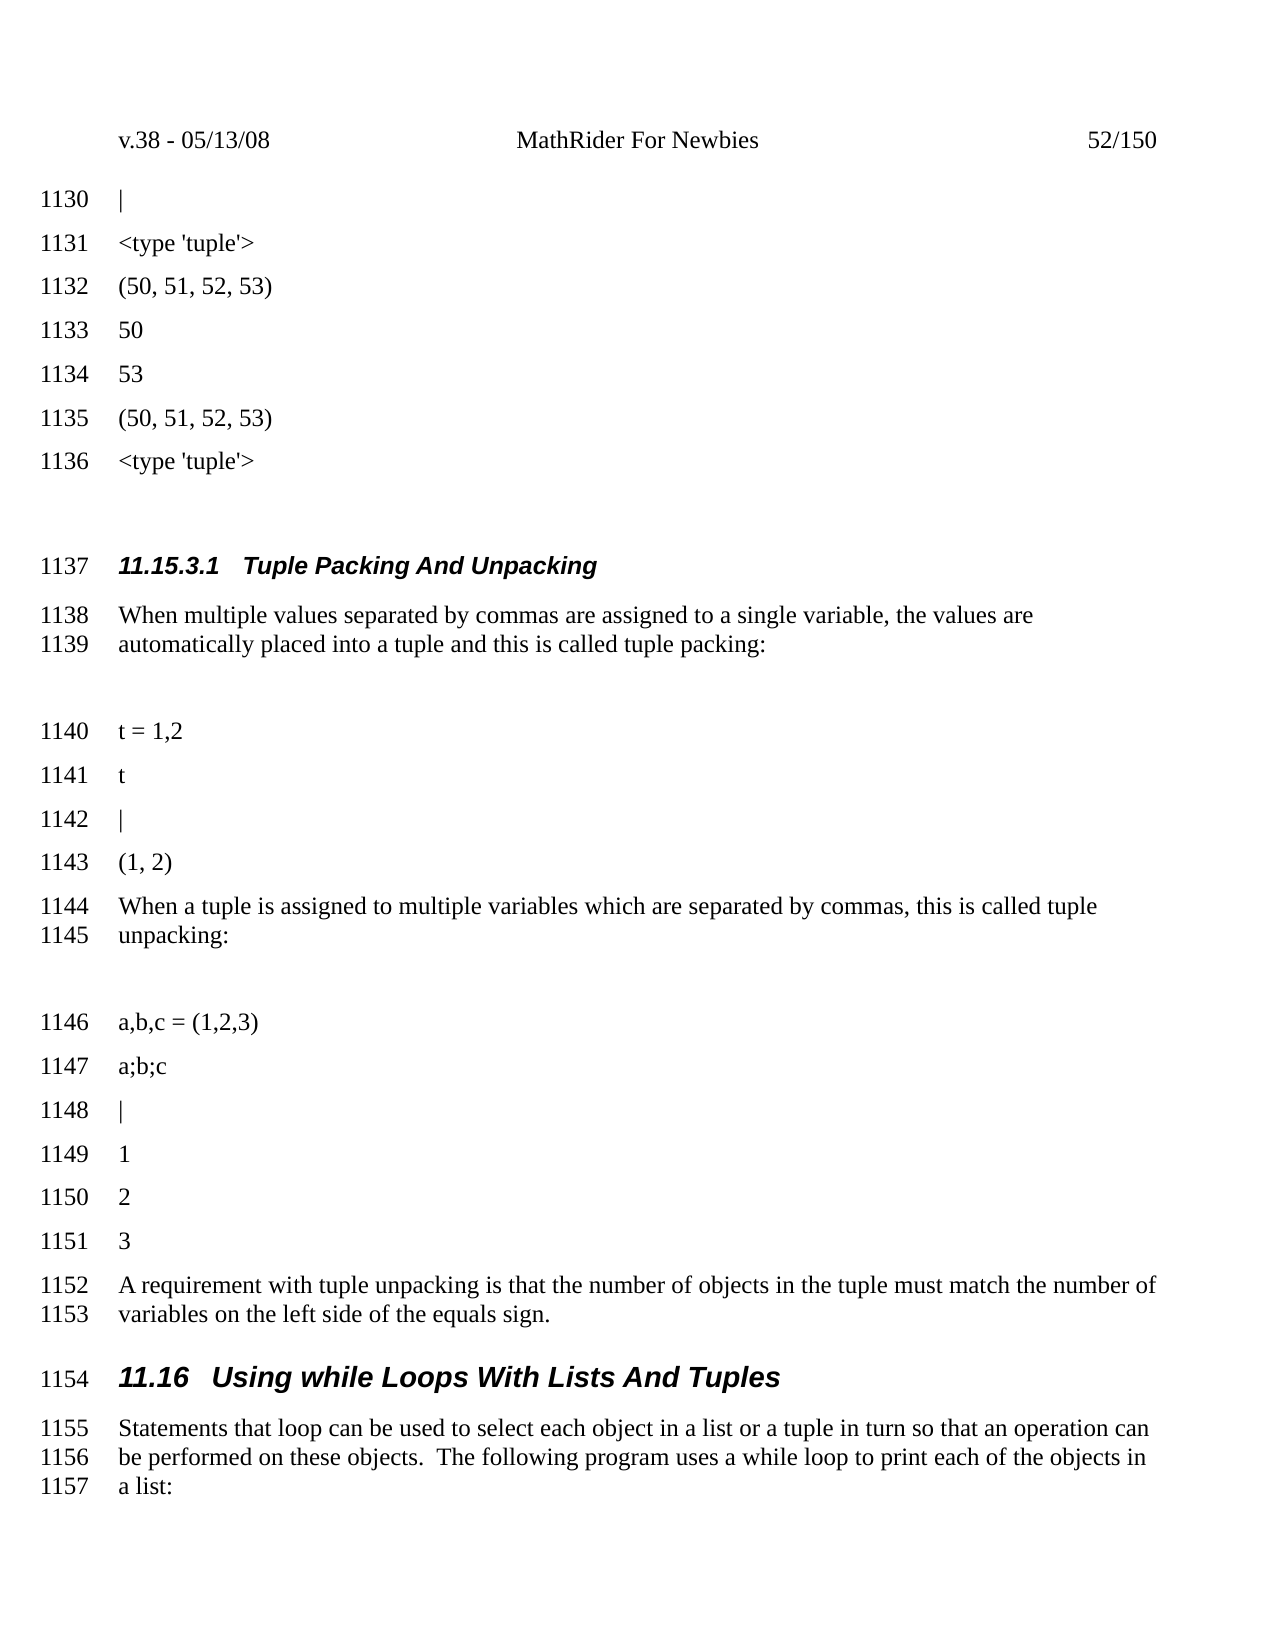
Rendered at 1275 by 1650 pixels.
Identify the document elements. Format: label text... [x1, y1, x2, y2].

text a,b,c = (1,2,3) [118, 1007, 1157, 1036]
text Statements that loop can be used to select each object in a list or a tuple in turn so that an operation can be performed on these objects. The following program uses a while loop to print each of the objects in a list: [118, 1413, 1157, 1500]
text a;b;c [118, 1051, 1157, 1080]
text | [118, 184, 1157, 213]
text <type 'tuple'> [118, 446, 1157, 475]
subtitle Using while Loops With Lists And Tuples [118, 1360, 1157, 1393]
text 2 [118, 1182, 1157, 1211]
text t [118, 760, 1157, 789]
text (50, 51, 52, 53) [118, 271, 1157, 300]
text When a tuple is assigned to multiple variables which are separated by commas, this is called tuple unpacking: [118, 891, 1157, 949]
subtitle Tuple Packing And Unpacking [118, 551, 1157, 580]
text 50 [118, 315, 1157, 344]
text 3 [118, 1226, 1157, 1255]
text 1 [118, 1139, 1157, 1167]
text (50, 51, 52, 53) [118, 403, 1157, 431]
text When multiple values separated by commas are assigned to a single variable, the values are automatically placed into a tuple and this is called tuple packing: [118, 600, 1157, 657]
text 53 [118, 359, 1157, 388]
text A requirement with tuple unpacking is that the number of objects in the tuple must match the number of variables on the left side of the equals sign. [118, 1270, 1157, 1327]
text | [118, 804, 1157, 832]
text (1, 2) [118, 847, 1157, 876]
text | [118, 1095, 1157, 1124]
text t = 1,2 [118, 716, 1157, 745]
text <type 'tuple'> [118, 228, 1157, 256]
